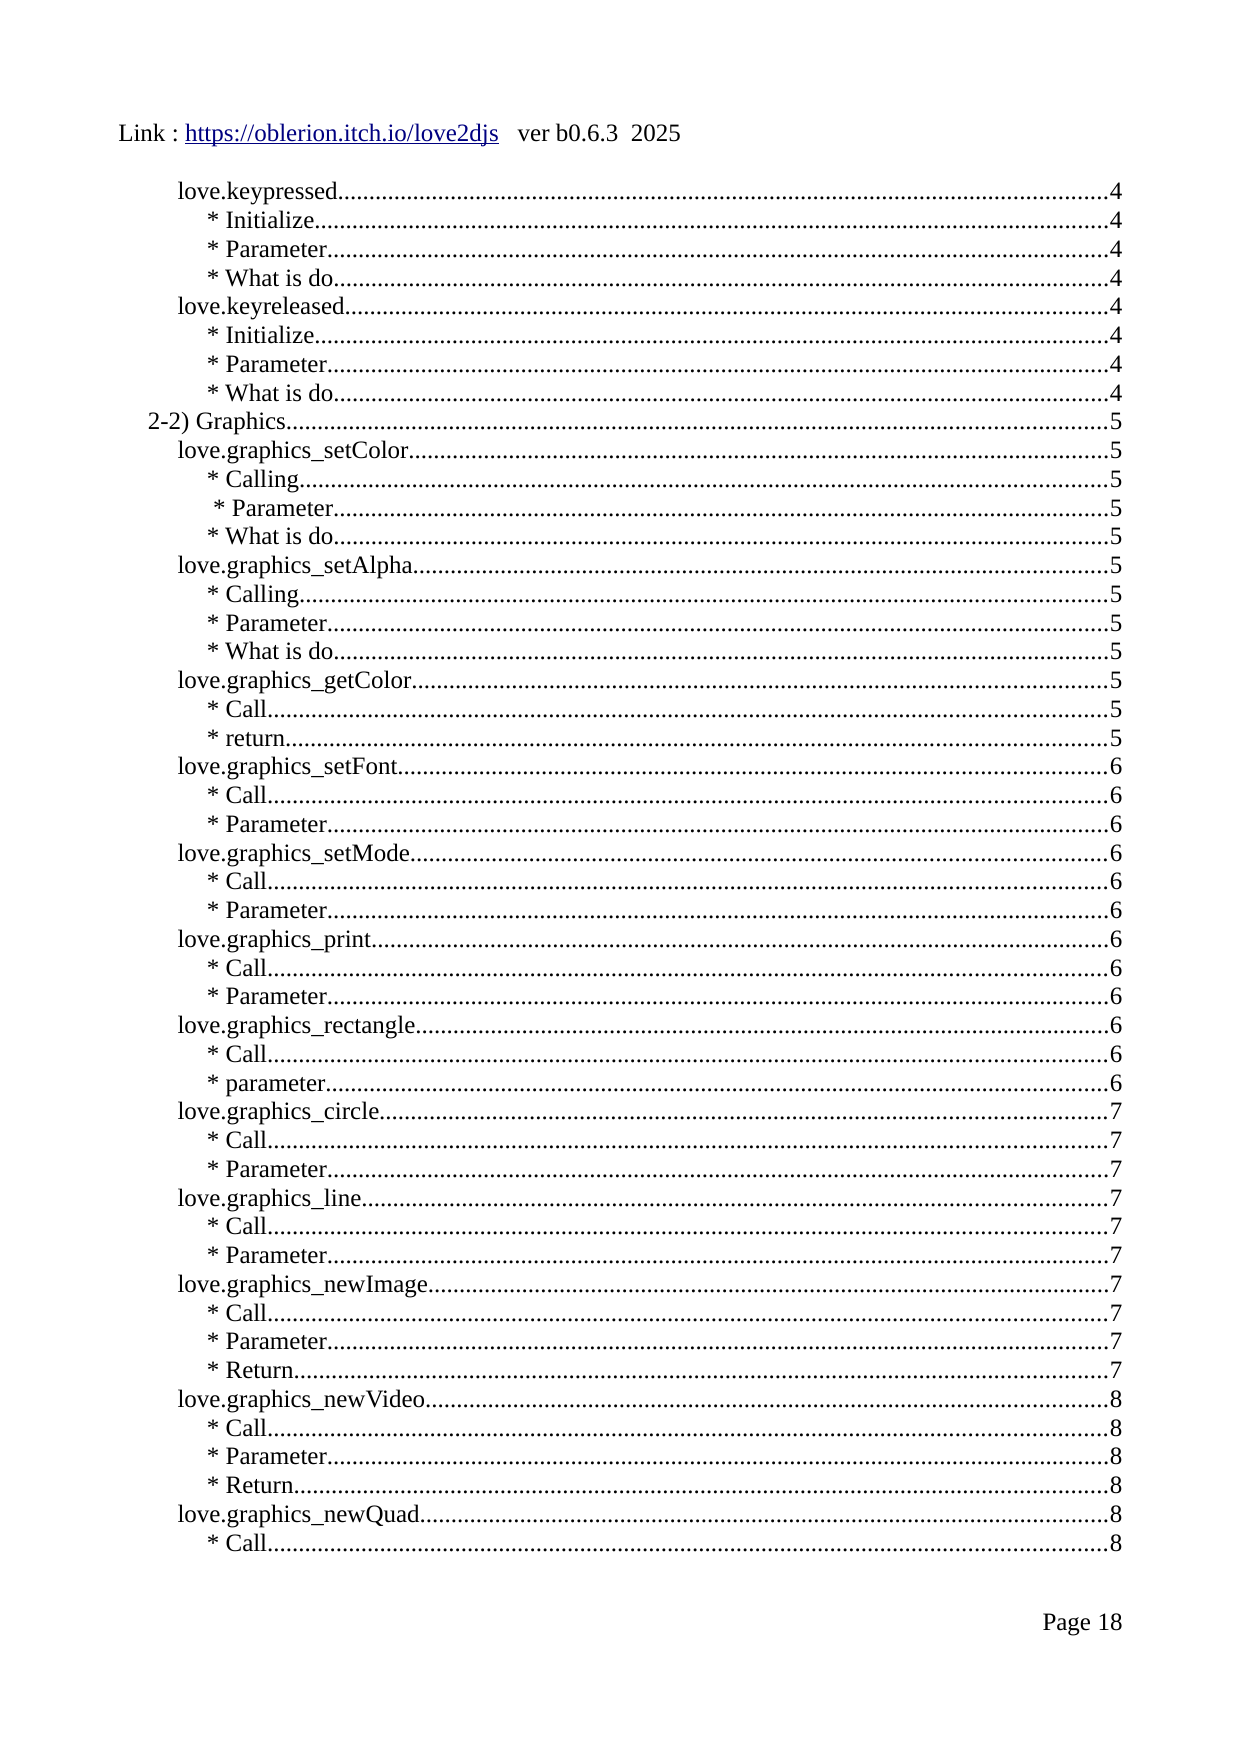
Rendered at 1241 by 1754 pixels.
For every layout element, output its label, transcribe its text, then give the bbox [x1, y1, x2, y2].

text love.graphics_rectangle 6 [177, 1010, 1122, 1039]
text * Initialize 4 [207, 320, 1122, 349]
text * What is do 4 [207, 378, 1122, 406]
text * Return 7 [207, 1355, 1122, 1384]
text * Call 7 [207, 1125, 1122, 1154]
text * Calling 5 [207, 464, 1122, 493]
text * What is do 4 [207, 263, 1122, 291]
text love.graphics_getColor 5 [177, 665, 1122, 694]
text * Call 7 [207, 1211, 1122, 1240]
text * Call 8 [207, 1528, 1122, 1556]
text * Parameter 8 [207, 1441, 1122, 1470]
text * Parameter 7 [207, 1326, 1122, 1355]
text * Parameter 7 [207, 1154, 1122, 1183]
text * Call 7 [207, 1298, 1122, 1326]
text * Parameter 4 [207, 349, 1122, 378]
text * Parameter 5 [207, 608, 1122, 636]
text * Parameter 6 [207, 895, 1122, 924]
text * Parameter 6 [207, 981, 1122, 1010]
text * Calling 5 [207, 579, 1122, 608]
text * parameter 6 [207, 1068, 1122, 1096]
text * Parameter 6 [207, 809, 1122, 838]
text love.keypressed 4 [177, 176, 1122, 205]
text * Call 8 [207, 1413, 1122, 1441]
text love.graphics_print 6 [177, 924, 1122, 953]
text love.graphics_line 7 [177, 1183, 1122, 1211]
text love.keyreleased 4 [177, 291, 1122, 320]
text love.graphics_newQuad 8 [177, 1499, 1122, 1528]
text * Initialize 4 [207, 205, 1122, 234]
text love.graphics_circle 7 [177, 1096, 1122, 1125]
text * What is do 5 [207, 636, 1122, 665]
text love.graphics_setMode 6 [177, 838, 1122, 866]
text * Call 6 [207, 953, 1122, 981]
text * Parameter 4 [207, 234, 1122, 263]
text * Parameter 7 [207, 1240, 1122, 1269]
text * Call 6 [207, 866, 1122, 895]
text * Call 5 [207, 694, 1122, 723]
text * What is do 5 [207, 521, 1122, 550]
text love.graphics_setFont 6 [177, 751, 1122, 780]
text love.graphics_setAlpha 5 [177, 550, 1122, 579]
text * Return 8 [207, 1470, 1122, 1499]
text * Call 6 [207, 1039, 1122, 1068]
text love.graphics_newImage 7 [177, 1269, 1122, 1298]
text * Call 6 [207, 780, 1122, 809]
text * return 5 [207, 723, 1122, 751]
text love.graphics_setColor 5 [177, 435, 1122, 464]
text love.graphics_newVideo 8 [177, 1384, 1122, 1413]
text * Parameter 5 [207, 493, 1122, 521]
text 2-2) Graphics 5 [148, 406, 1122, 435]
